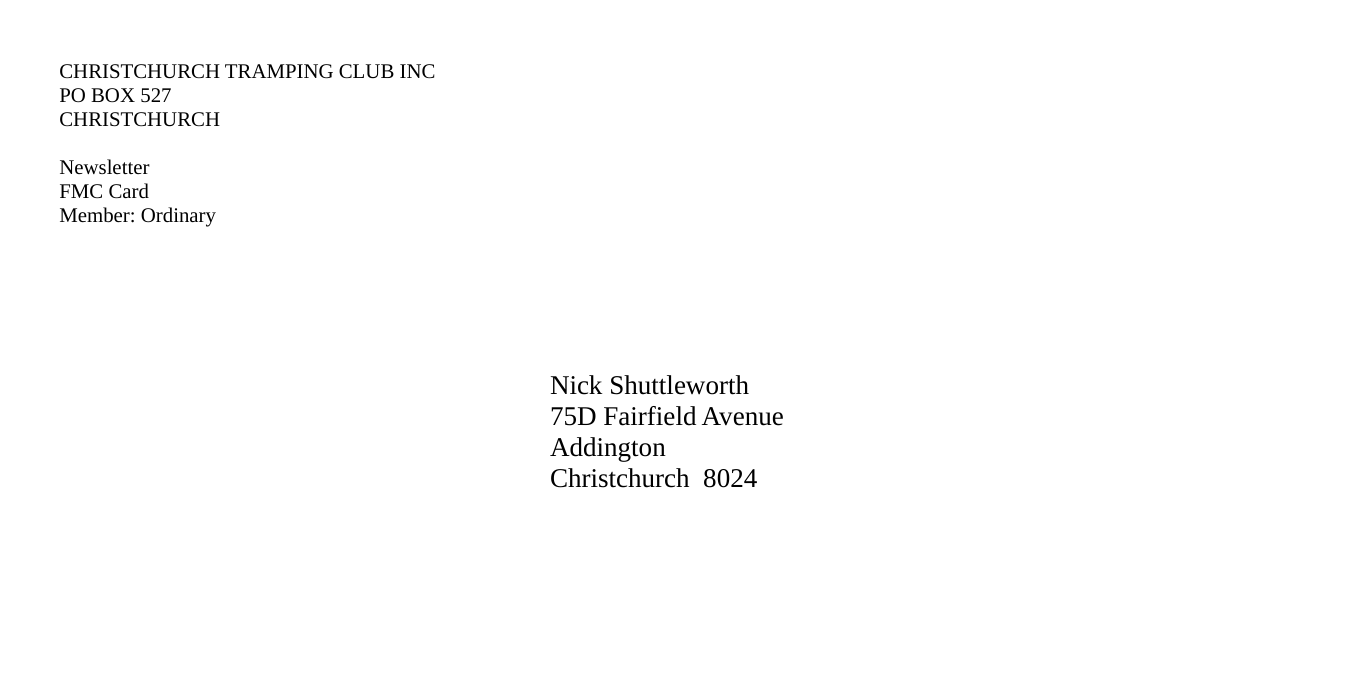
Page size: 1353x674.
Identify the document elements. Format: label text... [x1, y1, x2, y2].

text 75D Fairfield Avenue [550, 400, 1293, 431]
text Newsletter [59, 155, 1293, 179]
text Christchurch 8024 [550, 462, 1293, 493]
text PO BOX 527 [59, 83, 1293, 107]
text Nick Shuttleworth [550, 369, 1293, 400]
text FMC Card [59, 179, 1293, 203]
text Addington [550, 431, 1293, 462]
text CHRISTCHURCH [59, 107, 1293, 131]
text CHRISTCHURCH TRAMPING CLUB INC [59, 59, 1293, 83]
text Member: Ordinary [59, 203, 1293, 227]
